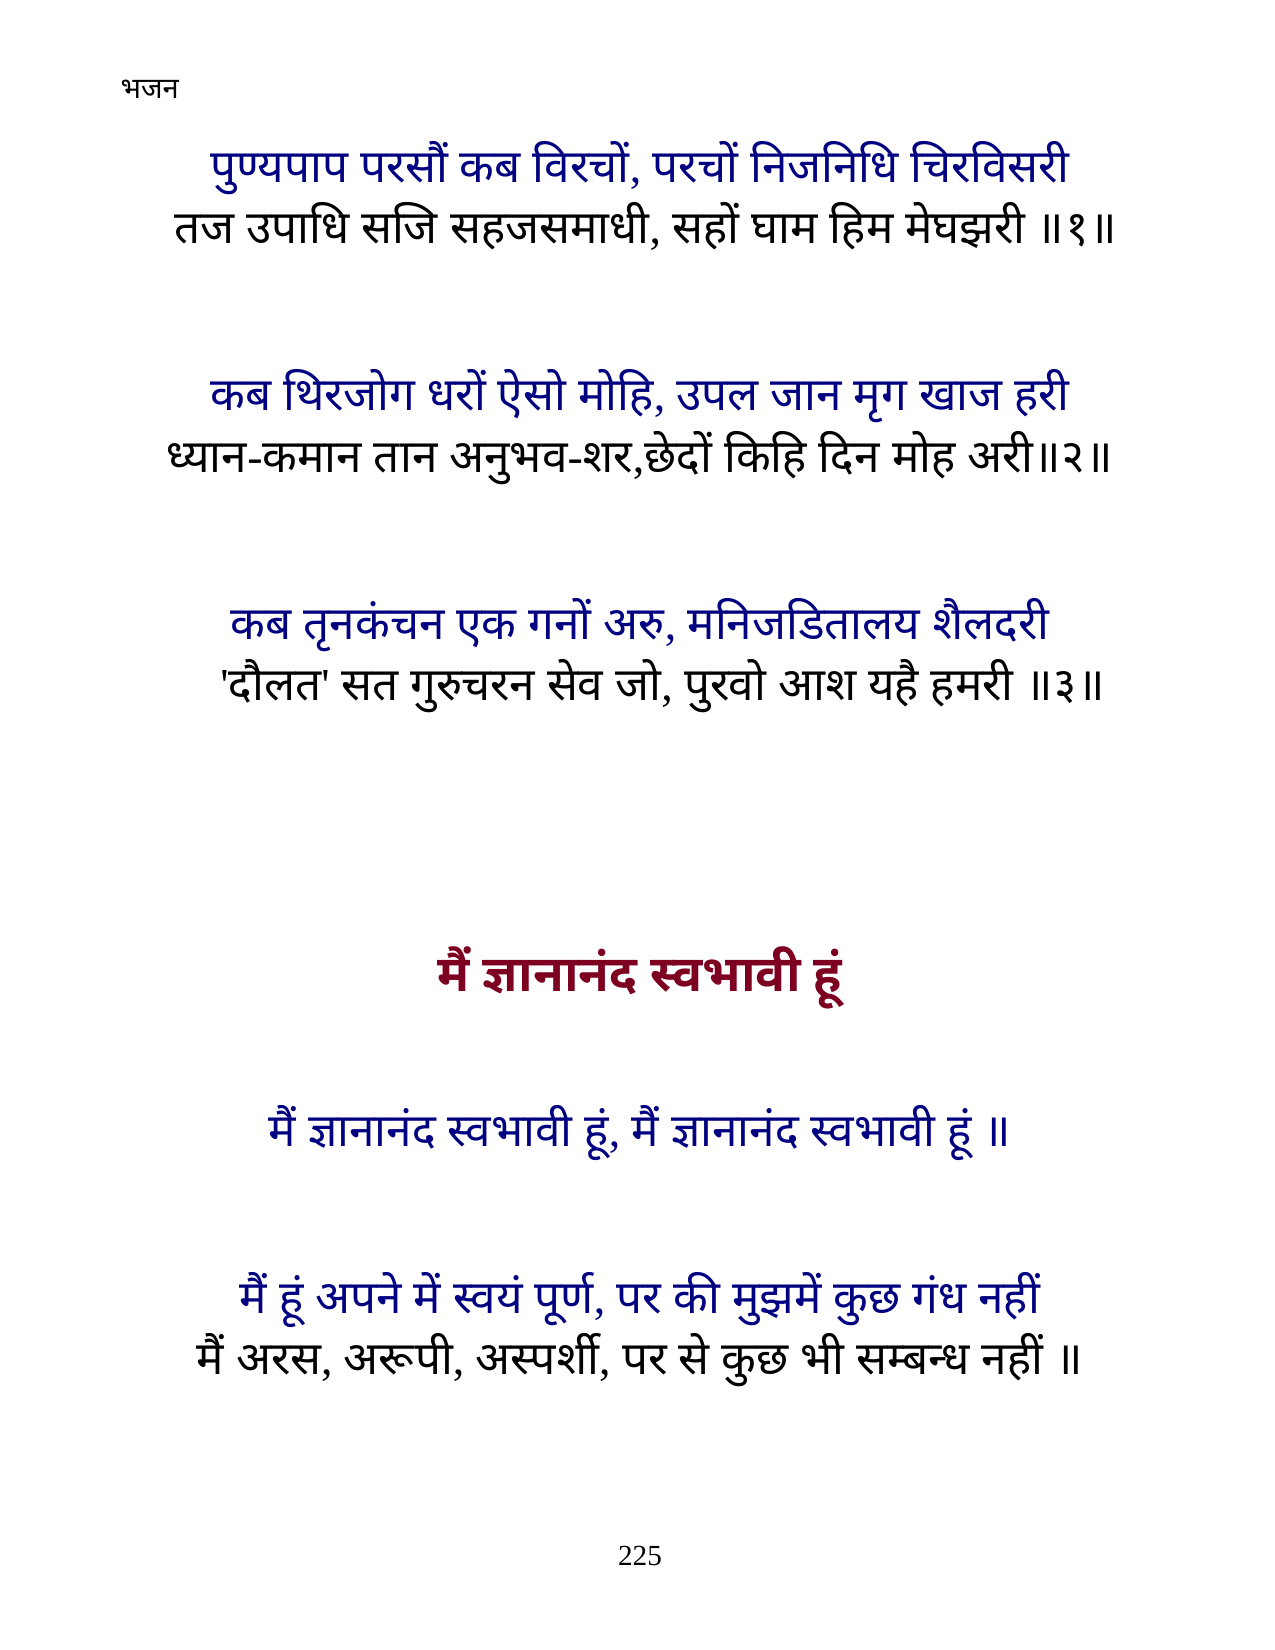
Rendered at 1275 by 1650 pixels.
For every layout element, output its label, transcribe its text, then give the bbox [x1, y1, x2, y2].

text मैं ज्ञानानंद स्वभावी हूं, मैं ज्ञानानंद स्वभावी हूं ॥ [83, 1103, 1196, 1165]
text 'दौलत' सत गुरुचरन सेव जो, पुरवो आश यहै हमरी ॥३॥ [83, 658, 1196, 719]
text मैं हूं अपने में स्वयं पूर्ण, पर की मुझमें कुछ गंध नहीं [83, 1270, 1196, 1332]
text कब तृनकंचन एक गनों अरु, मनिजडितालय शैलदरी [83, 596, 1196, 658]
text मैं अरस, अरूपी, अस्पर्शी, पर से कुछ भी सम्बन्ध नहीं ॥ [83, 1332, 1196, 1393]
text ध्यान-कमान तान अनुभव-शर,छेदों किहि दिन मोह अरी॥२॥ [83, 429, 1196, 491]
text मैं ज्ञानानंद स्वभावी हूं [83, 947, 1196, 1012]
text कब थिरजोग धरों ऐसो मोहि, उपल जान मृग खाज हरी [83, 368, 1196, 429]
text तज उपाधि सजि सहजसमाधी, सहों घाम हिम मेघझरी ॥१॥ [83, 201, 1196, 262]
text पुण्यपाप परसौं कब विरचों, परचों निजनिधि चिरविसरी [83, 139, 1196, 201]
